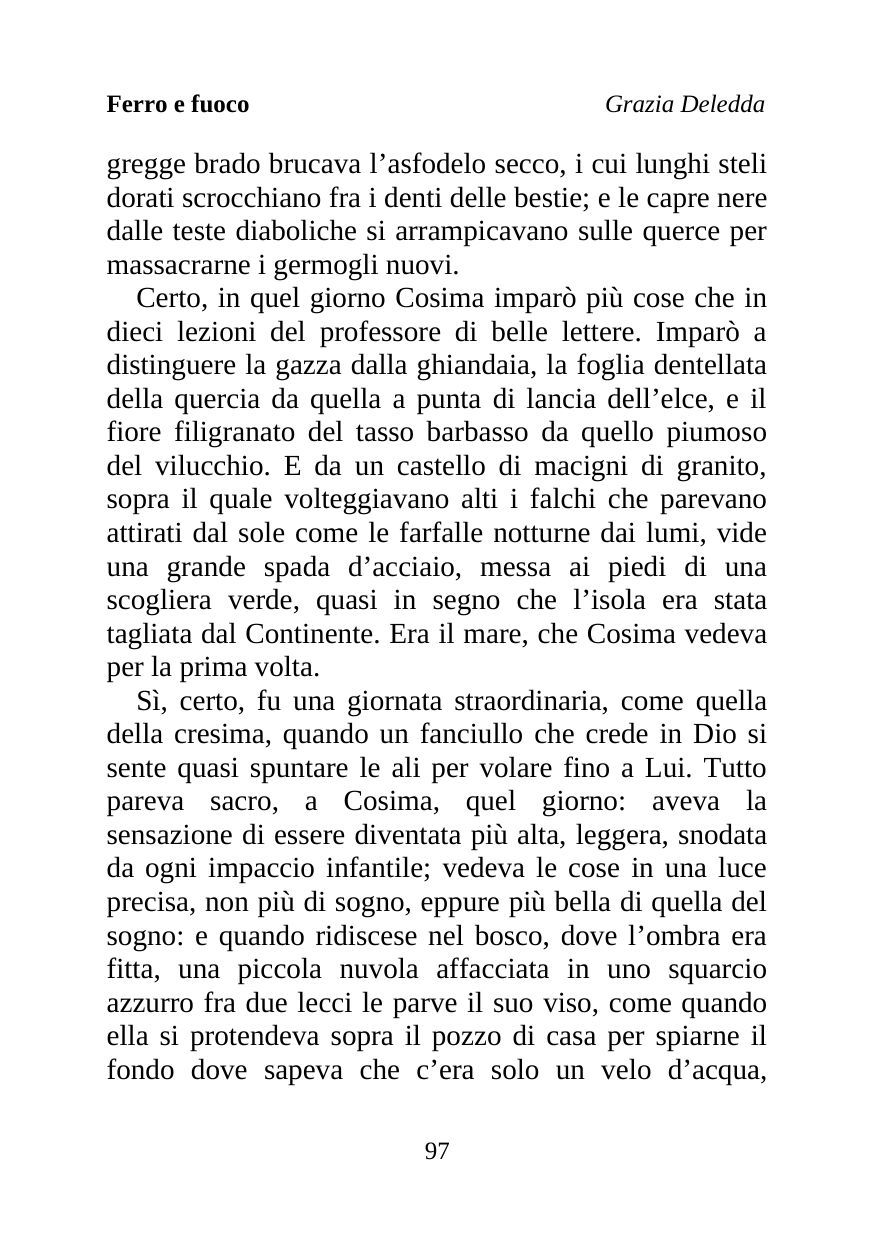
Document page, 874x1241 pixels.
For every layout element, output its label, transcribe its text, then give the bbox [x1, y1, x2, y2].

text Sì, certo, fu una giornata straordinaria, come quella della cresima, quando un fanciullo che crede in Dio si sente quasi spuntare le ali per volare fino a Lui. Tutto pareva sacro, a Cosima, quel giorno: aveva la sensazione di essere diventata più alta, leggera, snodata da ogni impaccio infantile; vedeva le cose in una luce precisa, non più di sogno, eppure più bella di quella del sogno: e quando ridiscese nel bosco, dove l’ombra era fitta, una piccola nuvola affacciata in uno squarcio azzurro fra due lecci le parve il suo viso, come quando ella si protendeva sopra il pozzo di casa per spiarne il fondo dove sapeva che c’era solo un velo d’acqua, [106, 683, 768, 1085]
text Certo, in quel giorno Cosima imparò più cose che in dieci lezioni del professore di belle lettere. Imparò a distinguere la gazza dalla ghiandaia, la foglia dentellata della quercia da quella a punta di lancia dell’elce, e il fiore filigranato del tasso barbasso da quello piumoso del vilucchio. E da un castello di macigni di granito, sopra il quale volteggiavano alti i falchi che parevano attirati dal sole come le farfalle notturne dai lumi, vide una grande spada d’acciaio, messa ai piedi di una scogliera verde, quasi in segno che l’isola era stata tagliata dal Continente. Era il mare, che Cosima vedeva per la prima volta. [106, 280, 768, 683]
text gregge brado brucava l’asfodelo secco, i cui lunghi steli dorati scrocchiano fra i denti delle bestie; e le capre nere dalle teste diaboliche si arrampicavano sulle querce per massacrarne i germogli nuovi. [106, 146, 768, 280]
